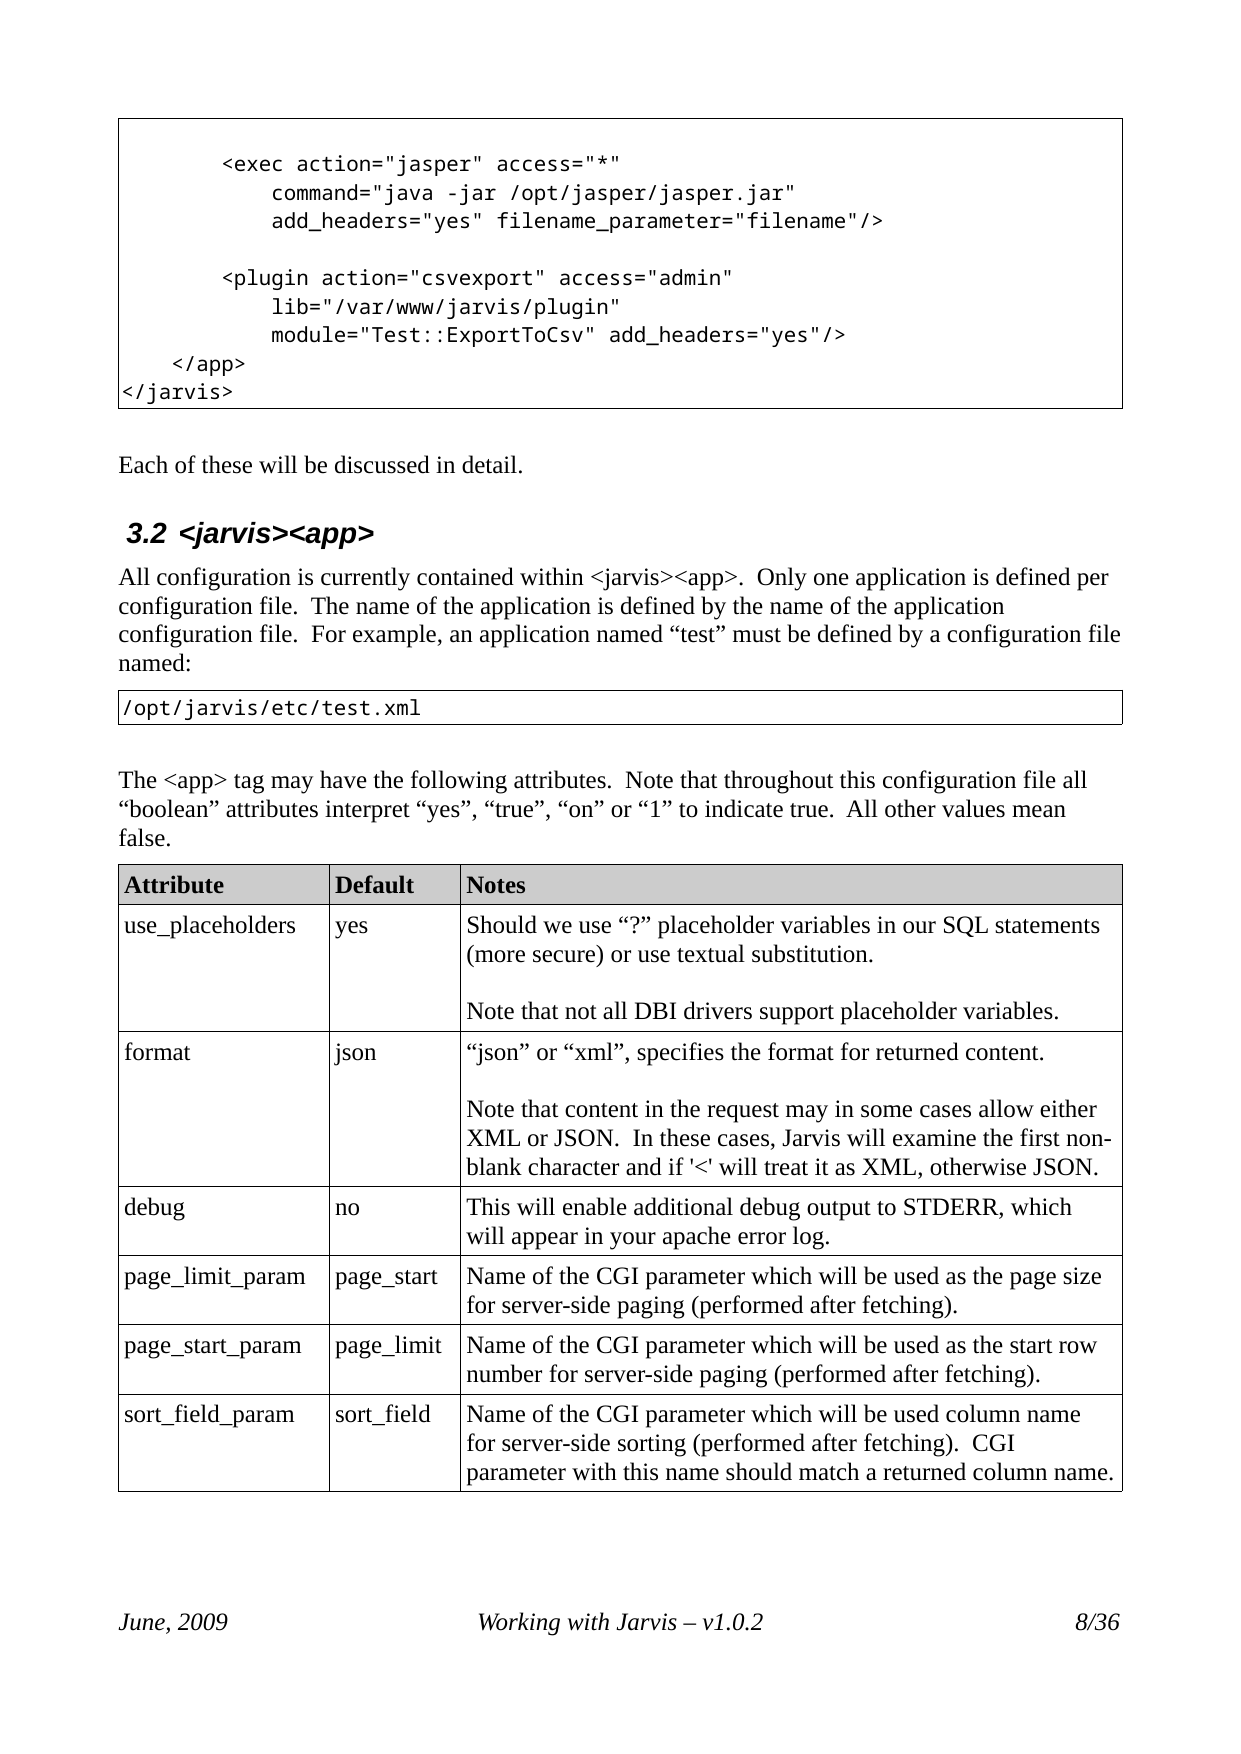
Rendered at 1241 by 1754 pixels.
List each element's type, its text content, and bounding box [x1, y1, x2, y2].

table_cell use_placeholders [119, 905, 329, 1031]
table_cell format [119, 1032, 329, 1186]
text lib="/var/www/jarvis/plugin" [119, 289, 1122, 317]
table_cell json [330, 1032, 460, 1186]
text /opt/jarvis/etc/test.xml [119, 691, 1122, 724]
table_cell Should we use “?” placeholder variables in our SQL statements (more secure) or use textual substitution. Note that not all DBI drivers support placeholder variables. [461, 905, 1122, 1031]
table_cell page_start [330, 1256, 460, 1324]
text <plugin action="csvexport" access="admin" [119, 260, 1122, 289]
table_header Default [330, 865, 460, 904]
text command="java -jar /opt/jasper/jasper.jar" [119, 175, 1122, 203]
table_cell “json” or “xml”, specifies the format for returned content. Note that content in the request may in some cases allow either XML or JSON. In these cases, Jarvis will examine the first non-blank character and if '<' will treat it as XML, otherwise JSON. [461, 1032, 1122, 1186]
table_cell page_limit_param [119, 1256, 329, 1324]
text </jarvis> [119, 374, 1122, 408]
table_cell no [330, 1187, 460, 1255]
table_header Notes [461, 865, 1122, 904]
subtitle <jarvis><app> [118, 516, 1122, 549]
table_cell This will enable additional debug output to STDERR, which will appear in your apache error log. [461, 1187, 1122, 1255]
text Each of these will be discussed in detail. [118, 450, 1122, 478]
table_cell Name of the CGI parameter which will be used as the start row number for server-side paging (performed after fetching). [461, 1325, 1122, 1393]
text </app> [119, 346, 1122, 374]
text The <app> tag may have the following attributes. Note that throughout this configuration file all “boolean” attributes interpret “yes”, “true”, “on” or “1” to indicate true. All other values mean false. [118, 765, 1122, 852]
table_cell Name of the CGI parameter which will be used column name for server-side sorting (performed after fetching). CGI parameter with this name should match a returned column name. [461, 1395, 1122, 1491]
text All configuration is currently contained within <jarvis><app>. Only one application is defined per configuration file. The name of the application is defined by the name of the application configuration file. For example, an application named “test” must be defined by a configuration file named: [118, 562, 1122, 677]
text add_headers="yes" filename_parameter="filename"/> [119, 203, 1122, 235]
table_header Attribute [119, 865, 329, 904]
table_cell debug [119, 1187, 329, 1255]
table_cell yes [330, 905, 460, 1031]
text <exec action="jasper" access="*" [119, 147, 1122, 175]
table_cell Name of the CGI parameter which will be used as the page size for server-side paging (performed after fetching). [461, 1256, 1122, 1324]
table_cell page_limit [330, 1325, 460, 1393]
table_cell page_start_param [119, 1325, 329, 1393]
text module="Test::ExportToCsv" add_headers="yes"/> [119, 317, 1122, 346]
table_cell sort_field_param [119, 1395, 329, 1491]
table_cell sort_field [330, 1395, 460, 1491]
